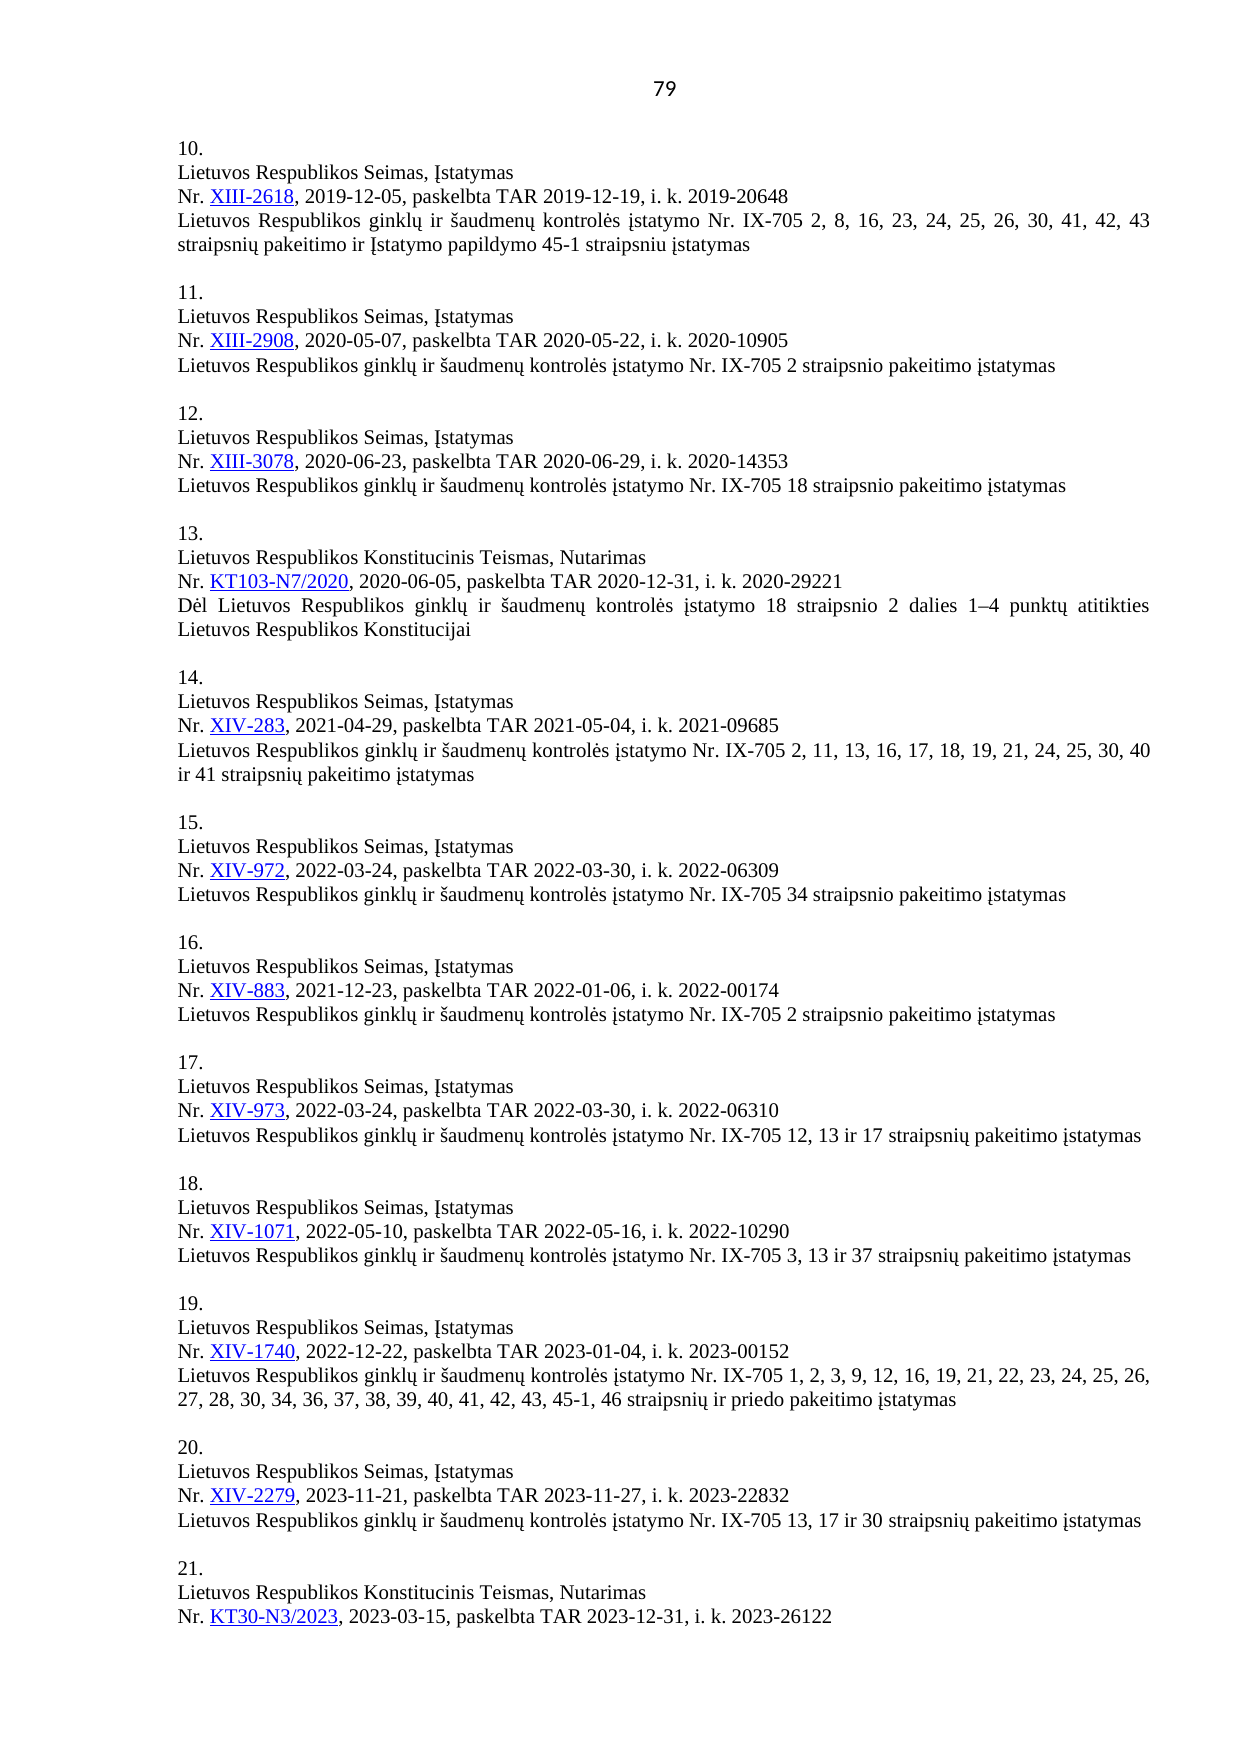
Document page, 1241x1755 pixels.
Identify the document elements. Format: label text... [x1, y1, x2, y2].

text Lietuvos Respublikos Seimas, Įstatymas [177, 689, 1152, 713]
text Nr. XIV-2279, 2023-11-21, paskelbta TAR 2023-11-27, i. k. 2023-22832 [177, 1483, 1152, 1507]
text 14. [177, 665, 1152, 689]
text Lietuvos Respublikos Seimas, Įstatymas [177, 1195, 1152, 1219]
text 17. [177, 1050, 1152, 1074]
text 10. [177, 136, 1152, 160]
text 16. [177, 930, 1152, 954]
text 19. [177, 1291, 1152, 1315]
text Lietuvos Respublikos ginklų ir šaudmenų kontrolės įstatymo Nr. IX-705 3, 13 ir 37 straipsnių pakeitimo įstatymas [177, 1243, 1152, 1267]
text Lietuvos Respublikos Seimas, Įstatymas [177, 954, 1152, 978]
text 11. [177, 280, 1152, 304]
text Lietuvos Respublikos Seimas, Įstatymas [177, 834, 1152, 858]
text Lietuvos Respublikos Konstitucinis Teismas, Nutarimas [177, 1580, 1152, 1604]
text 15. [177, 810, 1152, 834]
text Lietuvos Respublikos Seimas, Įstatymas [177, 304, 1152, 328]
text Lietuvos Respublikos ginklų ir šaudmenų kontrolės įstatymo Nr. IX-705 1, 2, 3, 9, 12, 16, 19, 21, 22, 23, 24, 25, 26, 27, 28, 30, 34, 36, 37, 38, 39, 40, 41, 42, 43, 45-1, 46 straipsnių ir priedo pakeitimo įstatymas [177, 1363, 1152, 1411]
text 20. [177, 1435, 1152, 1459]
text Lietuvos Respublikos ginklų ir šaudmenų kontrolės įstatymo Nr. IX-705 34 straipsnio pakeitimo įstatymas [177, 882, 1152, 906]
text Nr. KT103-N7/2020, 2020-06-05, paskelbta TAR 2020-12-31, i. k. 2020-29221 [177, 569, 1152, 593]
text Dėl Lietuvos Respublikos ginklų ir šaudmenų kontrolės įstatymo 18 straipsnio 2 dalies 1–4 punktų atitikties Lietuvos Respublikos Konstitucijai [177, 593, 1152, 641]
text Lietuvos Respublikos ginklų ir šaudmenų kontrolės įstatymo Nr. IX-705 2 straipsnio pakeitimo įstatymas [177, 352, 1152, 377]
text Lietuvos Respublikos Konstitucinis Teismas, Nutarimas [177, 545, 1152, 569]
text Nr. XIV-1740, 2022-12-22, paskelbta TAR 2023-01-04, i. k. 2023-00152 [177, 1339, 1152, 1363]
text 13. [177, 521, 1152, 545]
text Lietuvos Respublikos ginklų ir šaudmenų kontrolės įstatymo Nr. IX-705 13, 17 ir 30 straipsnių pakeitimo įstatymas [177, 1507, 1152, 1532]
text Lietuvos Respublikos Seimas, Įstatymas [177, 1459, 1152, 1483]
text Lietuvos Respublikos ginklų ir šaudmenų kontrolės įstatymo Nr. IX-705 12, 13 ir 17 straipsnių pakeitimo įstatymas [177, 1122, 1152, 1147]
text Lietuvos Respublikos ginklų ir šaudmenų kontrolės įstatymo Nr. IX-705 2, 8, 16, 23, 24, 25, 26, 30, 41, 42, 43 straipsnių pakeitimo ir Įstatymo papildymo 45-1 straipsniu įstatymas [177, 208, 1152, 256]
text Nr. KT30-N3/2023, 2023-03-15, paskelbta TAR 2023-12-31, i. k. 2023-26122 [177, 1604, 1152, 1628]
text Nr. XIV-973, 2022-03-24, paskelbta TAR 2022-03-30, i. k. 2022-06310 [177, 1098, 1152, 1122]
text Nr. XIII-3078, 2020-06-23, paskelbta TAR 2020-06-29, i. k. 2020-14353 [177, 449, 1152, 473]
text Nr. XIII-2908, 2020-05-07, paskelbta TAR 2020-05-22, i. k. 2020-10905 [177, 328, 1152, 352]
text Lietuvos Respublikos ginklų ir šaudmenų kontrolės įstatymo Nr. IX-705 2, 11, 13, 16, 17, 18, 19, 21, 24, 25, 30, 40 ir 41 straipsnių pakeitimo įstatymas [177, 737, 1152, 786]
text 12. [177, 401, 1152, 425]
text Nr. XIII-2618, 2019-12-05, paskelbta TAR 2019-12-19, i. k. 2019-20648 [177, 184, 1152, 208]
text Lietuvos Respublikos Seimas, Įstatymas [177, 160, 1152, 184]
text Nr. XIV-283, 2021-04-29, paskelbta TAR 2021-05-04, i. k. 2021-09685 [177, 713, 1152, 737]
text Nr. XIV-883, 2021-12-23, paskelbta TAR 2022-01-06, i. k. 2022-00174 [177, 978, 1152, 1002]
text Nr. XIV-972, 2022-03-24, paskelbta TAR 2022-03-30, i. k. 2022-06309 [177, 858, 1152, 882]
text Lietuvos Respublikos ginklų ir šaudmenų kontrolės įstatymo Nr. IX-705 2 straipsnio pakeitimo įstatymas [177, 1002, 1152, 1026]
text 21. [177, 1556, 1152, 1580]
text Lietuvos Respublikos Seimas, Įstatymas [177, 1315, 1152, 1339]
text Lietuvos Respublikos Seimas, Įstatymas [177, 425, 1152, 449]
text Nr. XIV-1071, 2022-05-10, paskelbta TAR 2022-05-16, i. k. 2022-10290 [177, 1219, 1152, 1243]
text 18. [177, 1171, 1152, 1195]
text Lietuvos Respublikos ginklų ir šaudmenų kontrolės įstatymo Nr. IX-705 18 straipsnio pakeitimo įstatymas [177, 473, 1152, 497]
text Lietuvos Respublikos Seimas, Įstatymas [177, 1074, 1152, 1098]
